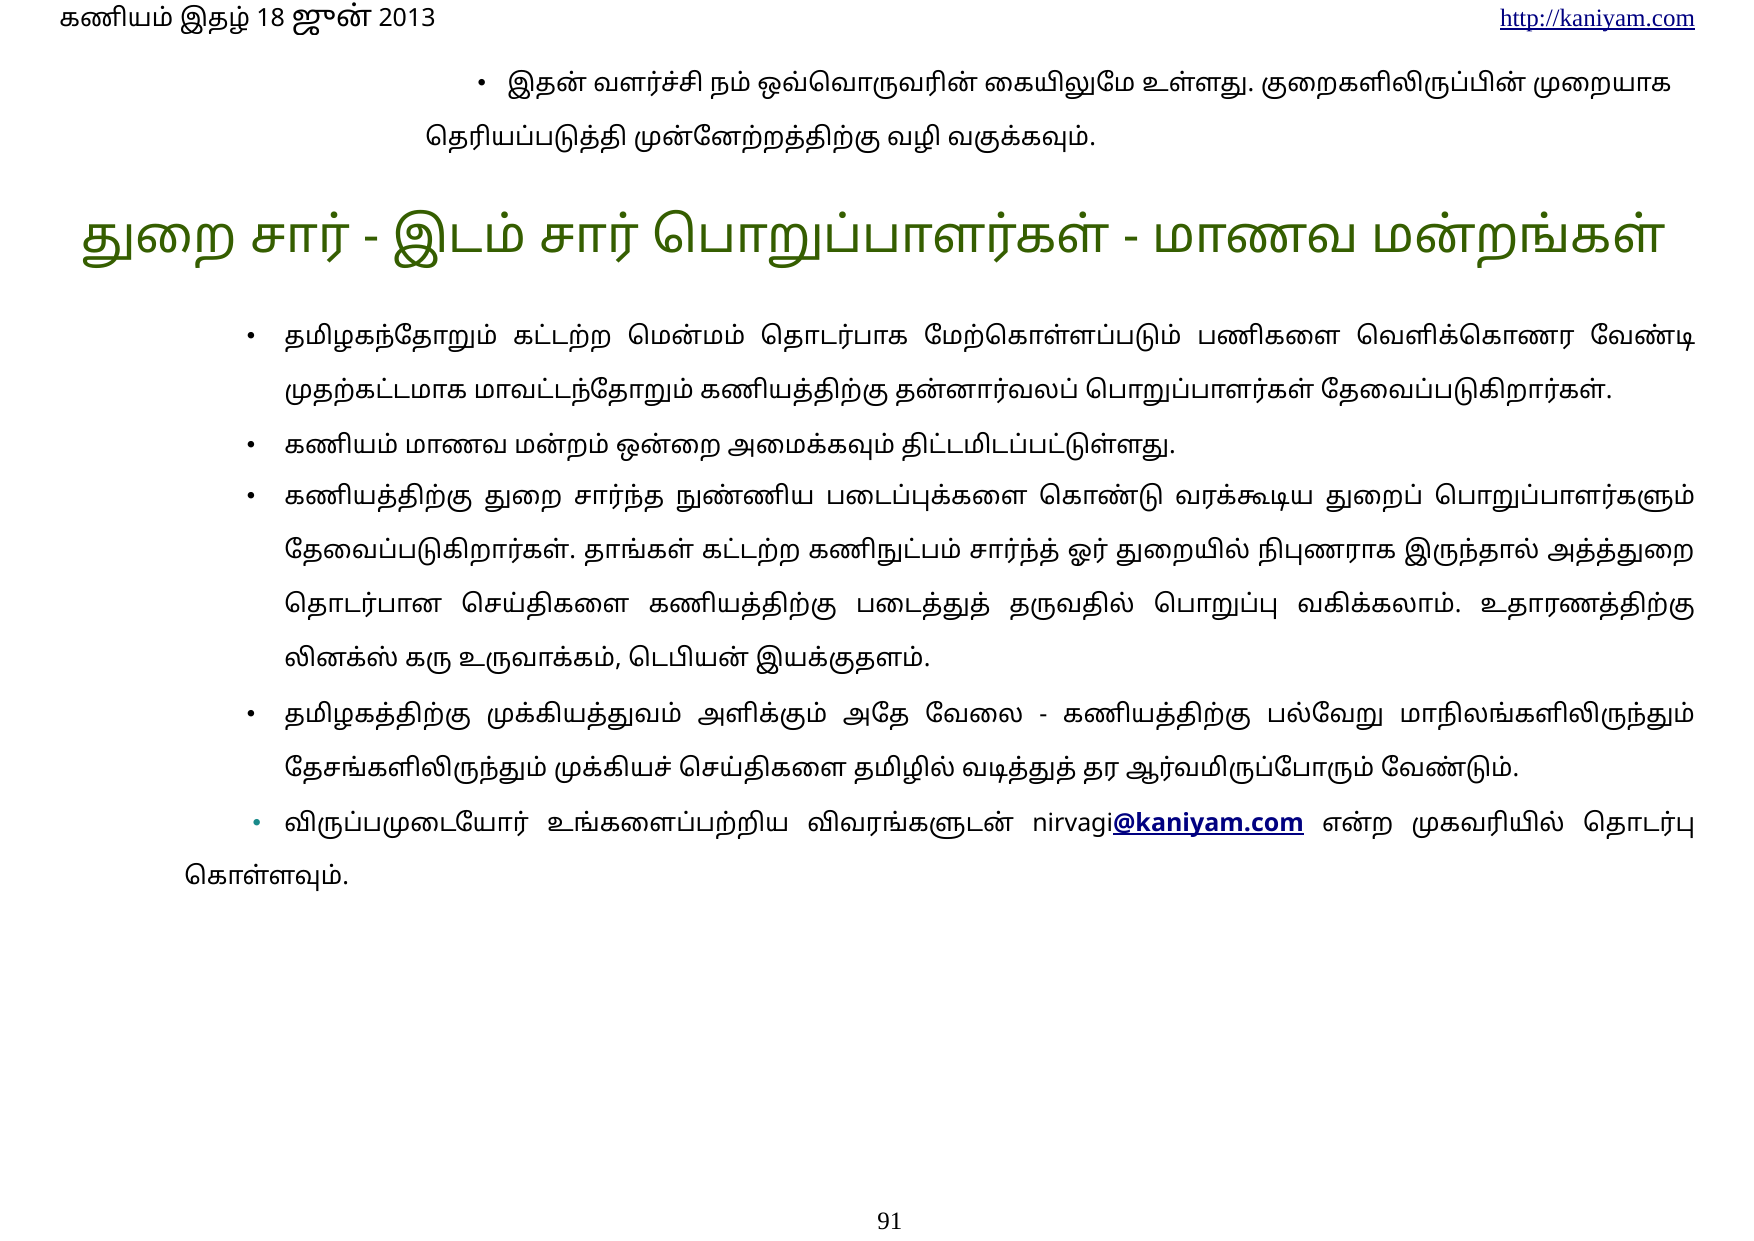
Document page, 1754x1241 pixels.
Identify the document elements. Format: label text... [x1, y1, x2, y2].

list தமிழகந்தோறும் கட்டற்ற மென்மம் தொடர்பாக மேற்கொள்ளப்படும் பணிகளை வெளிக்கொணர வேண்டி முதற்கட்டமாக மாவட்டந்தோறும் கணியத்திற்கு தன்னார்வலப் பொறுப்பாளர்கள் தேவைப்படுகிறார்கள். [247, 322, 1695, 408]
list கணியத்திற்கு துறை சார்ந்த நுண்ணிய படைப்புக்களை கொண்டு வரக்கூடிய துறைப் பொறுப்பாளர்களும் தேவைப்படுகிறார்கள். தாங்கள் கட்டற்ற கணிநுட்பம் சார்ந்த் ஓர் துறையில் நிபுணராக இருந்தால் அத்த்துறை தொடர்பான செய்திகளை கணியத்திற்கு படைத்துத் தருவதில் பொறுப்பு வகிக்கலாம். உதாரணத்திற்கு லினக்ஸ் கரு உருவாக்கம், டெபியன் இயக்குதளம். [247, 482, 1695, 677]
list விருப்பமுடையோர் உங்களைப்பற்றிய விவரங்களுடன் nirvagi@kaniyam.com என்ற முகவரியில் தொடர்பு கொள்ளவும். [184, 804, 1695, 894]
subtitle துறை சார் - இடம் சார் பொறுப்பாளர்கள் - மாணவ மன்றங்கள் [81, 199, 1695, 272]
list கணியம் மாணவ மன்றம் ஒன்றை அமைக்கவும் திட்டமிடப்பட்டுள்ளது. [247, 427, 1695, 464]
list தமிழகத்திற்கு முக்கியத்துவம் அளிக்கும் அதே வேலை - கணியத்திற்கு பல்வேறு மாநிலங்களிலிருந்தும் தேசங்களிலிருந்தும் முக்கியச் செய்திகளை தமிழில் வடித்துத் தர ஆர்வமிருப்போரும் வேண்டும். [247, 695, 1695, 786]
list இதன் வளர்ச்சி நம் ஒவ்வொருவரின் கையிலுமே உள்ளது. குறைகளிலிருப்பின் முறையாக தெரியப்படுத்தி முன்னேற்றத்திற்கு வழி வகுக்கவும். [396, 64, 1695, 155]
